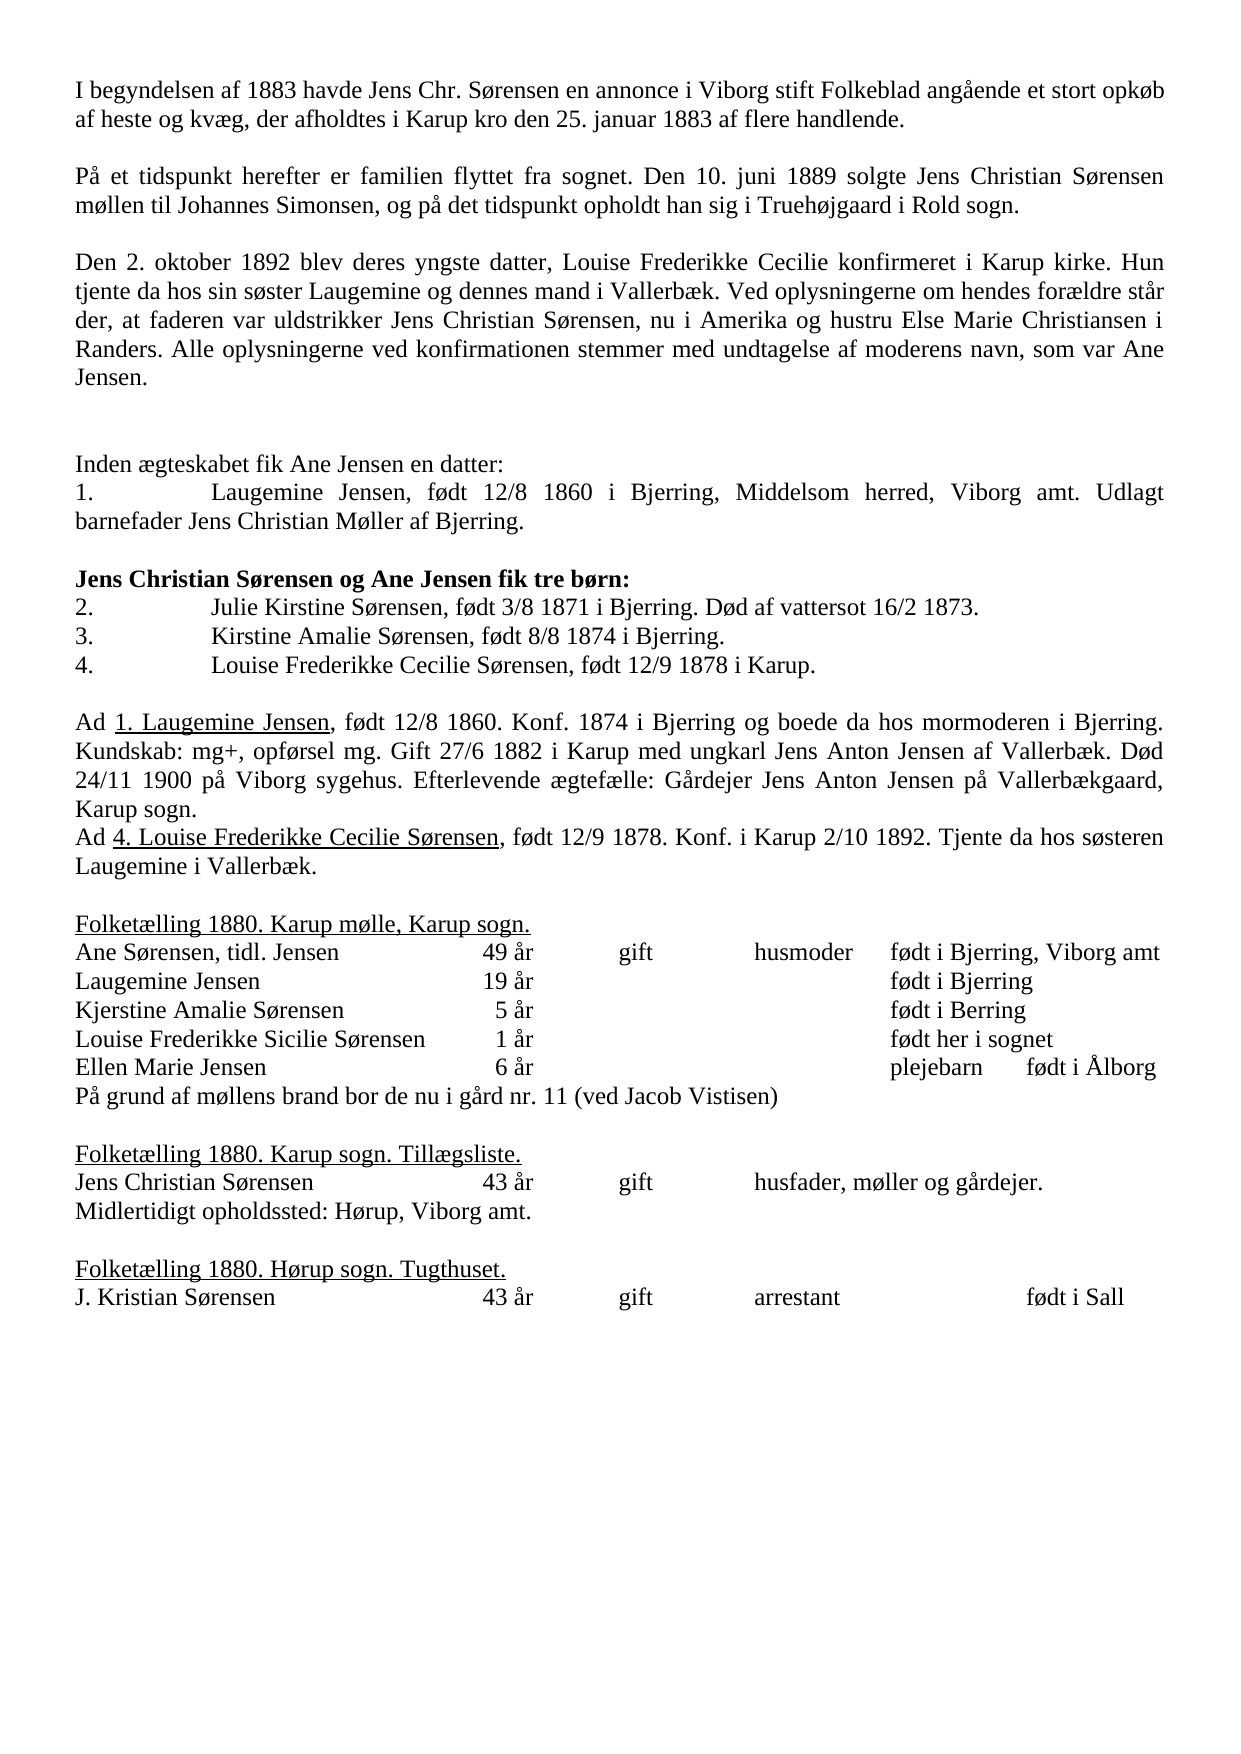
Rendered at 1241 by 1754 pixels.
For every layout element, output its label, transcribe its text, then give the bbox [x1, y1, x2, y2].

text På grund af møllens brand bor de nu i gård nr. 11 (ved Jacob Vistisen) [75, 1081, 1165, 1110]
text 1. Laugemine Jensen, født 12/8 1860 i Bjerring, Middelsom herred, Viborg amt. Udlagt barnefader Jens Christian Møller af Bjerring. [75, 477, 1165, 535]
text Inden ægteskabet fik Ane Jensen en datter: [75, 449, 1165, 477]
text 2. Julie Kirstine Sørensen, født 3/8 1871 i Bjerring. Død af vattersot 16/2 1873. [75, 592, 1165, 621]
text J. Kristian Sørensen 43 år gift arrestant født i Sall [75, 1282, 1165, 1311]
text Folketælling 1880. Hørup sogn. Tugthuset. [75, 1254, 1165, 1282]
text På et tidspunkt herefter er familien flyttet fra sognet. Den 10. juni 1889 solgte Jens Christian Sørensen møllen til Johannes Simonsen, og på det tidspunkt opholdt han sig i Truehøjgaard i Rold sogn. [75, 161, 1165, 219]
text Jens Christian Sørensen 43 år gift husfader, møller og gårdejer. [75, 1167, 1165, 1196]
text I begyndelsen af 1883 havde Jens Chr. Sørensen en annonce i Viborg stift Folkeblad angående et stort opkøb af heste og kvæg, der afholdtes i Karup kro den 25. januar 1883 af flere handlende. [75, 75, 1165, 132]
text 3. Kirstine Amalie Sørensen, født 8/8 1874 i Bjerring. [75, 621, 1165, 650]
text 4. Louise Frederikke Cecilie Sørensen, født 12/9 1878 i Karup. [75, 650, 1165, 679]
text Folketælling 1880. Karup mølle, Karup sogn. [75, 909, 1165, 937]
text Kjerstine Amalie Sørensen 5 år født i Berring Louise Frederikke Sicilie Sørensen 1 år født her i sognet [75, 995, 1165, 1052]
text Folketælling 1880. Karup sogn. Tillægsliste. [75, 1139, 1165, 1167]
text Ad 4. Louise Frederikke Cecilie Sørensen, født 12/9 1878. Konf. i Karup 2/10 1892. Tjente da hos søsteren Laugemine i Vallerbæk. [75, 822, 1165, 880]
text Ane Sørensen, tidl. Jensen 49 år gift husmoder født i Bjerring, Viborg amt [75, 937, 1165, 966]
text Midlertidigt opholdssted: Hørup, Viborg amt. [75, 1196, 1165, 1225]
text Den 2. oktober 1892 blev deres yngste datter, Louise Frederikke Cecilie konfirmeret i Karup kirke. Hun tjente da hos sin søster Laugemine og dennes mand i Vallerbæk. Ved oplysningerne om hendes forældre står der, at faderen var uldstrikker Jens Christian Sørensen, nu i Amerika og hustru Else Marie Christiansen i Randers. Alle oplysningerne ved konfirmationen stemmer med undtagelse af moderens navn, som var Ane Jensen. [75, 247, 1165, 391]
text Ad 1. Laugemine Jensen, født 12/8 1860. Konf. 1874 i Bjerring og boede da hos mormoderen i Bjerring. Kundskab: mg+, opførsel mg. Gift 27/6 1882 i Karup med ungkarl Jens Anton Jensen af Vallerbæk. Død 24/11 1900 på Viborg sygehus. Efterlevende ægtefælle: Gårdejer Jens Anton Jensen på Vallerbækgaard, Karup sogn. [75, 707, 1165, 822]
text Jens Christian Sørensen og Ane Jensen fik tre børn: [75, 564, 1165, 592]
text Laugemine Jensen 19 år født i Bjerring [75, 966, 1165, 995]
text Ellen Marie Jensen 6 år plejebarn født i Ålborg [75, 1052, 1165, 1081]
